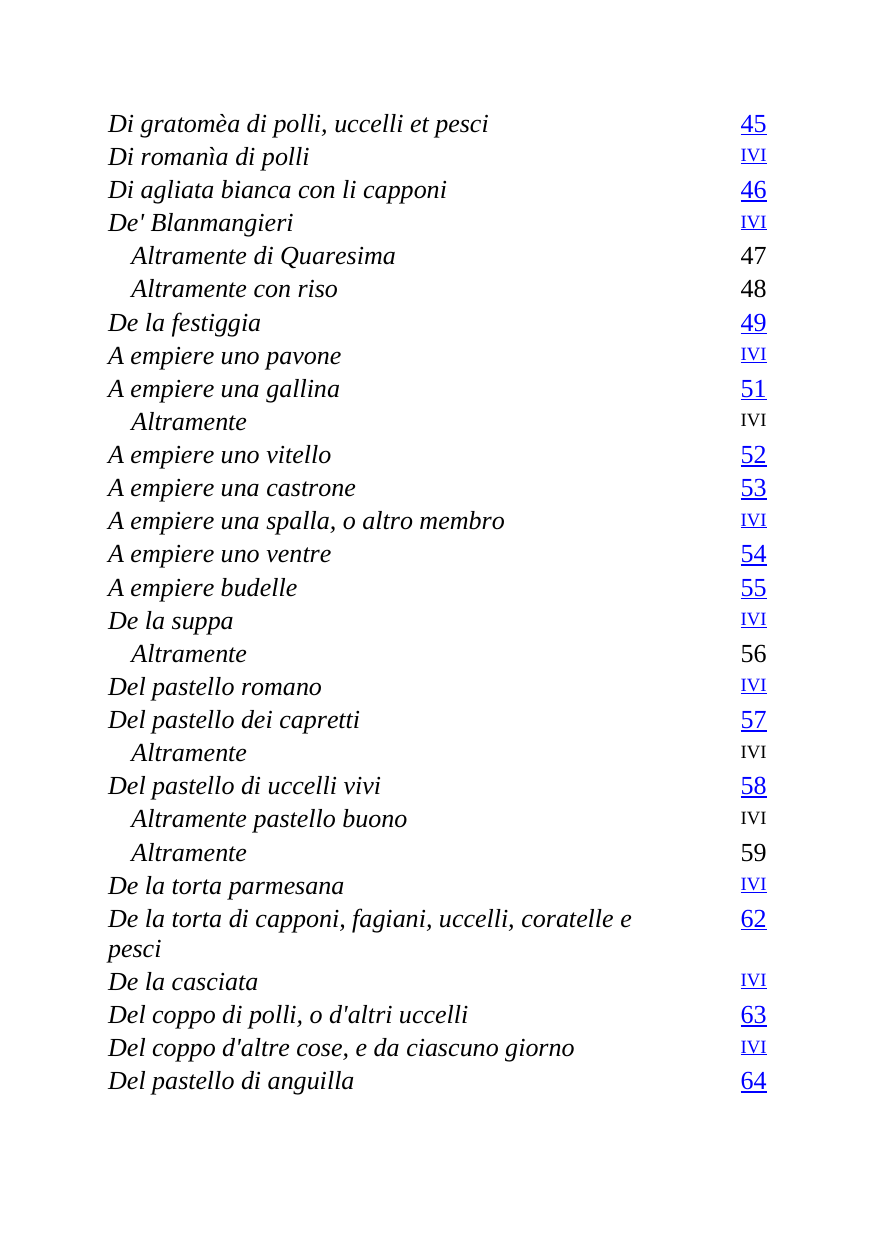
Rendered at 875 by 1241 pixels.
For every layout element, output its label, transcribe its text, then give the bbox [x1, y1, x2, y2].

table_cell 49 [675, 305, 768, 338]
table_cell IVI [675, 139, 768, 172]
table_cell IVI [675, 1031, 768, 1064]
table_cell 56 [675, 636, 768, 669]
table_cell 52 [675, 438, 768, 471]
table_cell IVI [675, 669, 768, 702]
table_cell IVI [675, 964, 768, 997]
table_cell Del pastello di uccelli vivi [106, 769, 675, 802]
table_cell IVI [675, 736, 768, 769]
table_cell De la festiggia [106, 305, 675, 338]
table_cell Altramente pastello buono [106, 802, 675, 835]
table_cell Altramente [106, 404, 675, 437]
table_cell Altramente [106, 835, 675, 868]
table_cell De la torta parmesana [106, 868, 675, 901]
table_cell IVI [675, 603, 768, 636]
table_cell 45 [675, 106, 768, 139]
table_cell A empiere uno ventre [106, 537, 675, 570]
table_cell IVI [675, 404, 768, 437]
table_cell 55 [675, 570, 768, 603]
table_cell Altramente [106, 636, 675, 669]
table_cell Altramente con riso [106, 272, 675, 305]
table_cell 53 [675, 471, 768, 504]
table_cell 59 [675, 835, 768, 868]
table_cell De la suppa [106, 603, 675, 636]
table_cell A empiere uno vitello [106, 438, 675, 471]
table_cell 58 [675, 769, 768, 802]
table_cell De la torta di capponi, fagiani, uccelli, coratelle e pesci [106, 901, 675, 964]
table_cell Del coppo d'altre cose, e da ciascuno giorno [106, 1031, 675, 1064]
table_cell Del pastello di anguilla [106, 1064, 675, 1097]
table_cell Di gratomèa di polli, uccelli et pesci [106, 106, 675, 139]
table_cell IVI [675, 206, 768, 239]
table_cell IVI [675, 338, 768, 371]
table_cell 63 [675, 998, 768, 1031]
table_cell IVI [675, 504, 768, 537]
table_cell Altramente [106, 736, 675, 769]
table_cell A empiere una castrone [106, 471, 675, 504]
table_cell IVI [675, 868, 768, 901]
table_cell De la casciata [106, 964, 675, 997]
table_cell Di agliata bianca con li capponi [106, 173, 675, 206]
table_cell 51 [675, 371, 768, 404]
table_cell A empiere uno pavone [106, 338, 675, 371]
table_cell A empiere budelle [106, 570, 675, 603]
table_cell A empiere una gallina [106, 371, 675, 404]
table_cell 46 [675, 173, 768, 206]
table_cell Del pastello romano [106, 669, 675, 702]
table_cell 48 [675, 272, 768, 305]
table_cell Del pastello dei capretti [106, 703, 675, 736]
table_cell IVI [675, 802, 768, 835]
table_cell Del coppo di polli, o d'altri uccelli [106, 998, 675, 1031]
table_cell De' Blanmangieri [106, 206, 675, 239]
table_cell 57 [675, 703, 768, 736]
table_cell 54 [675, 537, 768, 570]
table_cell 47 [675, 239, 768, 272]
table_cell 64 [675, 1064, 768, 1097]
table_cell Altramente di Quaresima [106, 239, 675, 272]
table_cell 62 [675, 901, 768, 964]
table_cell A empiere una spalla, o altro membro [106, 504, 675, 537]
table_cell Di romanìa di polli [106, 139, 675, 172]
